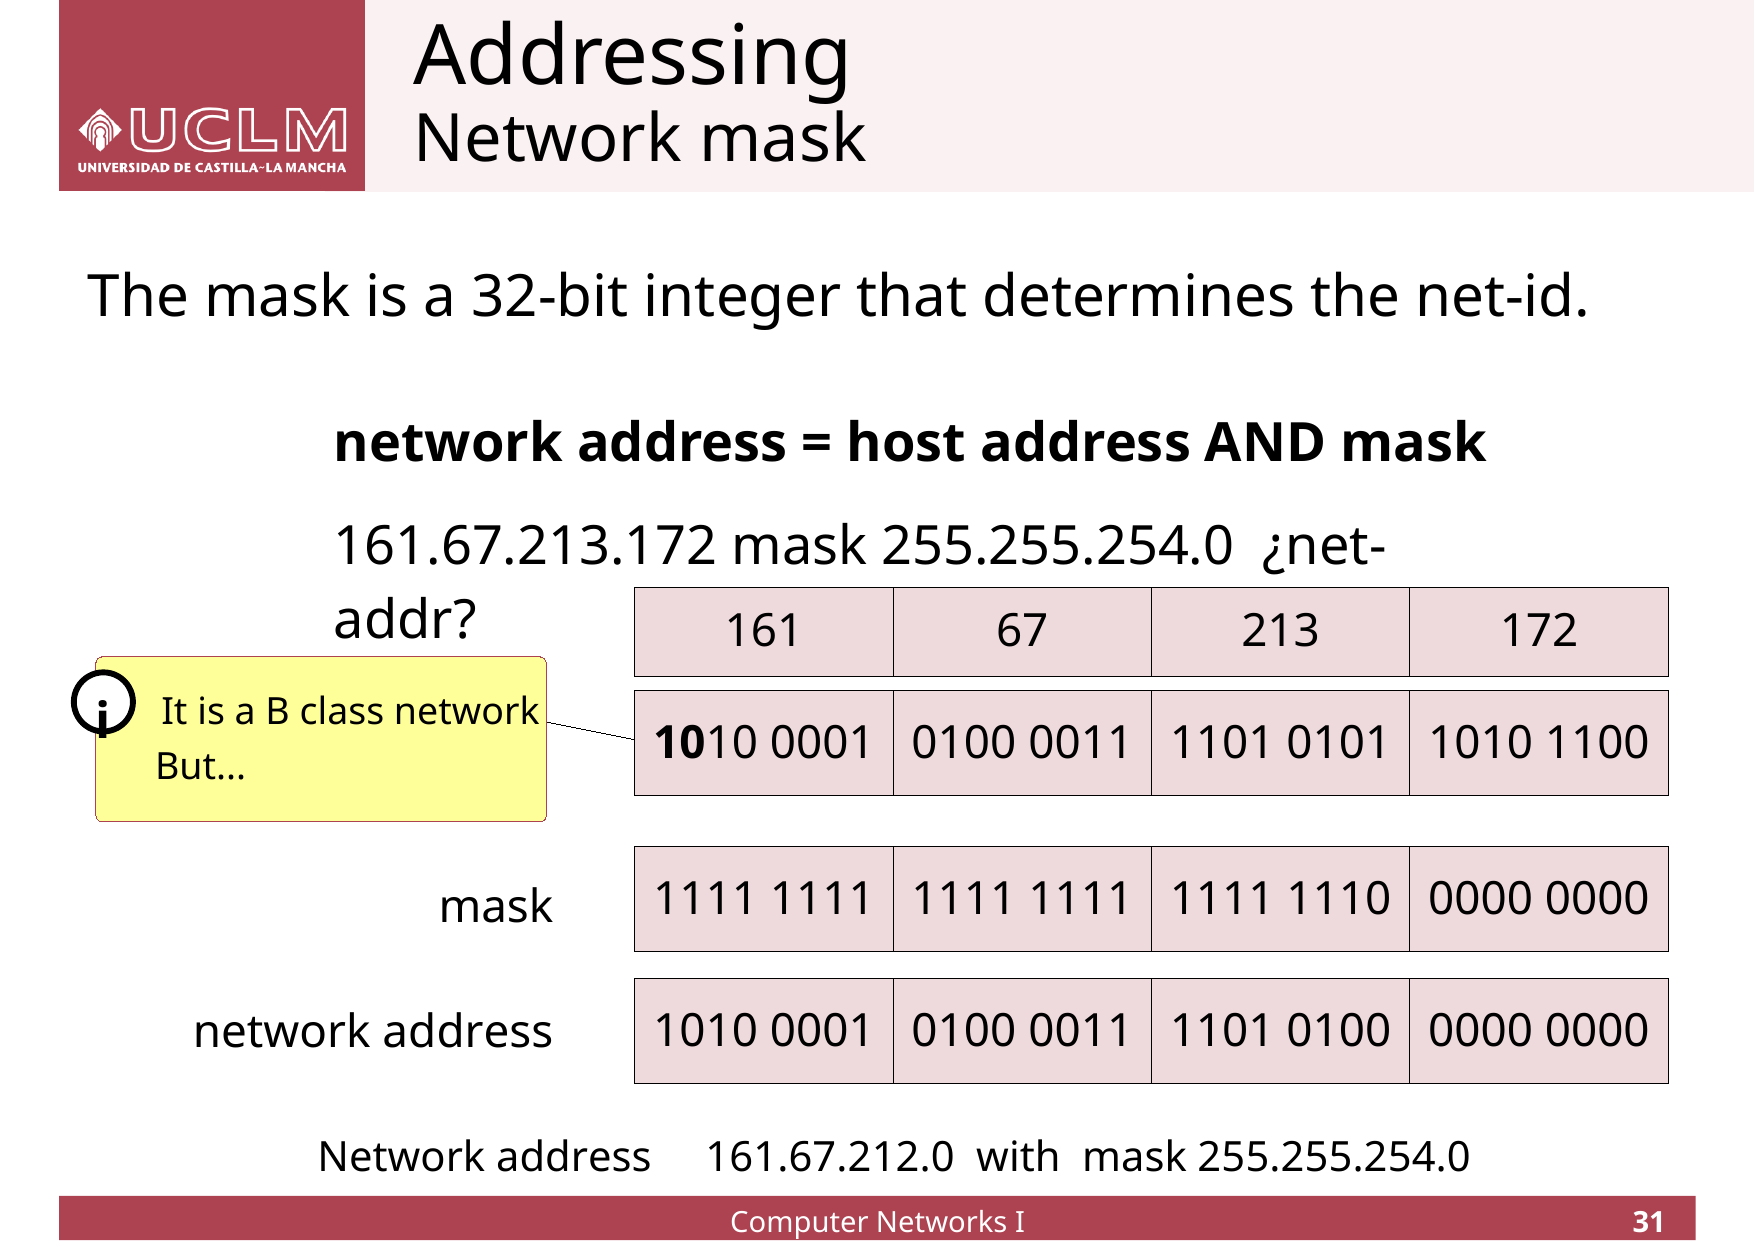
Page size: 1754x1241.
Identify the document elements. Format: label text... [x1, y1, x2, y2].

text_box 0000 0000 [1409, 846, 1669, 952]
text_box 0000 0000 [1410, 978, 1669, 1084]
text_box 172 [1409, 587, 1669, 677]
text_box 1010 0001 [634, 978, 893, 1084]
text_box 161 [634, 587, 893, 677]
text_box 0100 0011 [894, 690, 1151, 796]
text_box 1111 1110 [1151, 846, 1409, 952]
text_box 1111 1111 [893, 846, 1151, 952]
text_box i [89, 680, 118, 754]
text_box 1010 1100 [1409, 690, 1669, 796]
text_box 1101 0101 [1151, 690, 1409, 796]
picture [59, 0, 365, 191]
text_box Network address 161.67.212.0 with mask 255.255.254.0 [317, 1122, 1631, 1184]
list The mask is a 32-bit integer that determines the net-id. [87, 254, 1667, 340]
text_box 213 [1151, 587, 1409, 677]
text_box network address [172, 993, 554, 1067]
text_box 1101 0100 [1151, 978, 1410, 1084]
text_box 67 [893, 587, 1151, 677]
text_box 1010 0001 [634, 690, 894, 796]
text_box It is a B class network But... [95, 656, 547, 822]
text_box mask [377, 868, 554, 942]
list network address = host address AND mask 161.67.213.172 mask 255.255.254.0 ¿net-addr? [333, 403, 1501, 584]
text_box 1111 1111 [634, 846, 893, 952]
text_box [73, 672, 133, 728]
title Addressing Network mask [413, 0, 1667, 198]
text_box 0100 0011 [893, 978, 1151, 1084]
